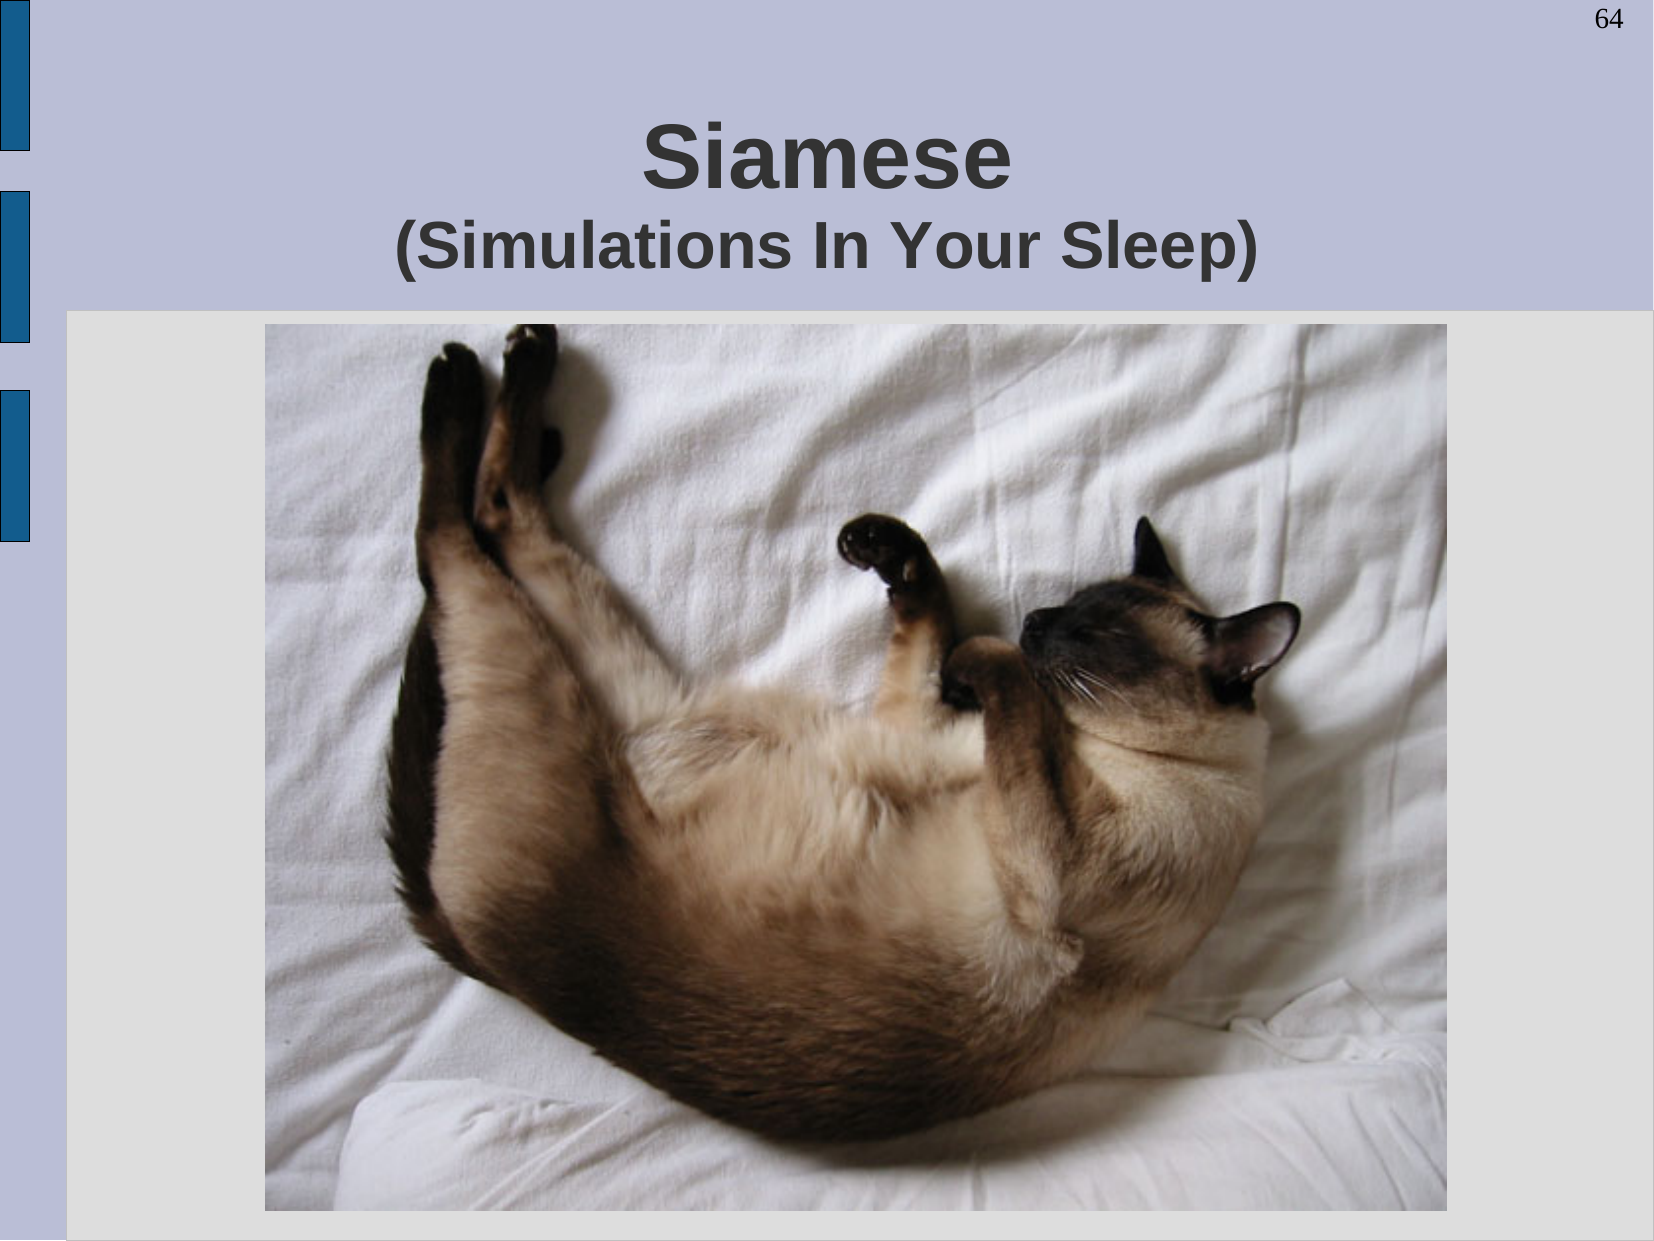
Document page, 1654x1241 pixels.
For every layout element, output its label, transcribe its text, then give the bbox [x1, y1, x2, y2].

picture [265, 324, 1447, 1211]
title Siamese (Simulations In Your Sleep) [121, 91, 1534, 299]
